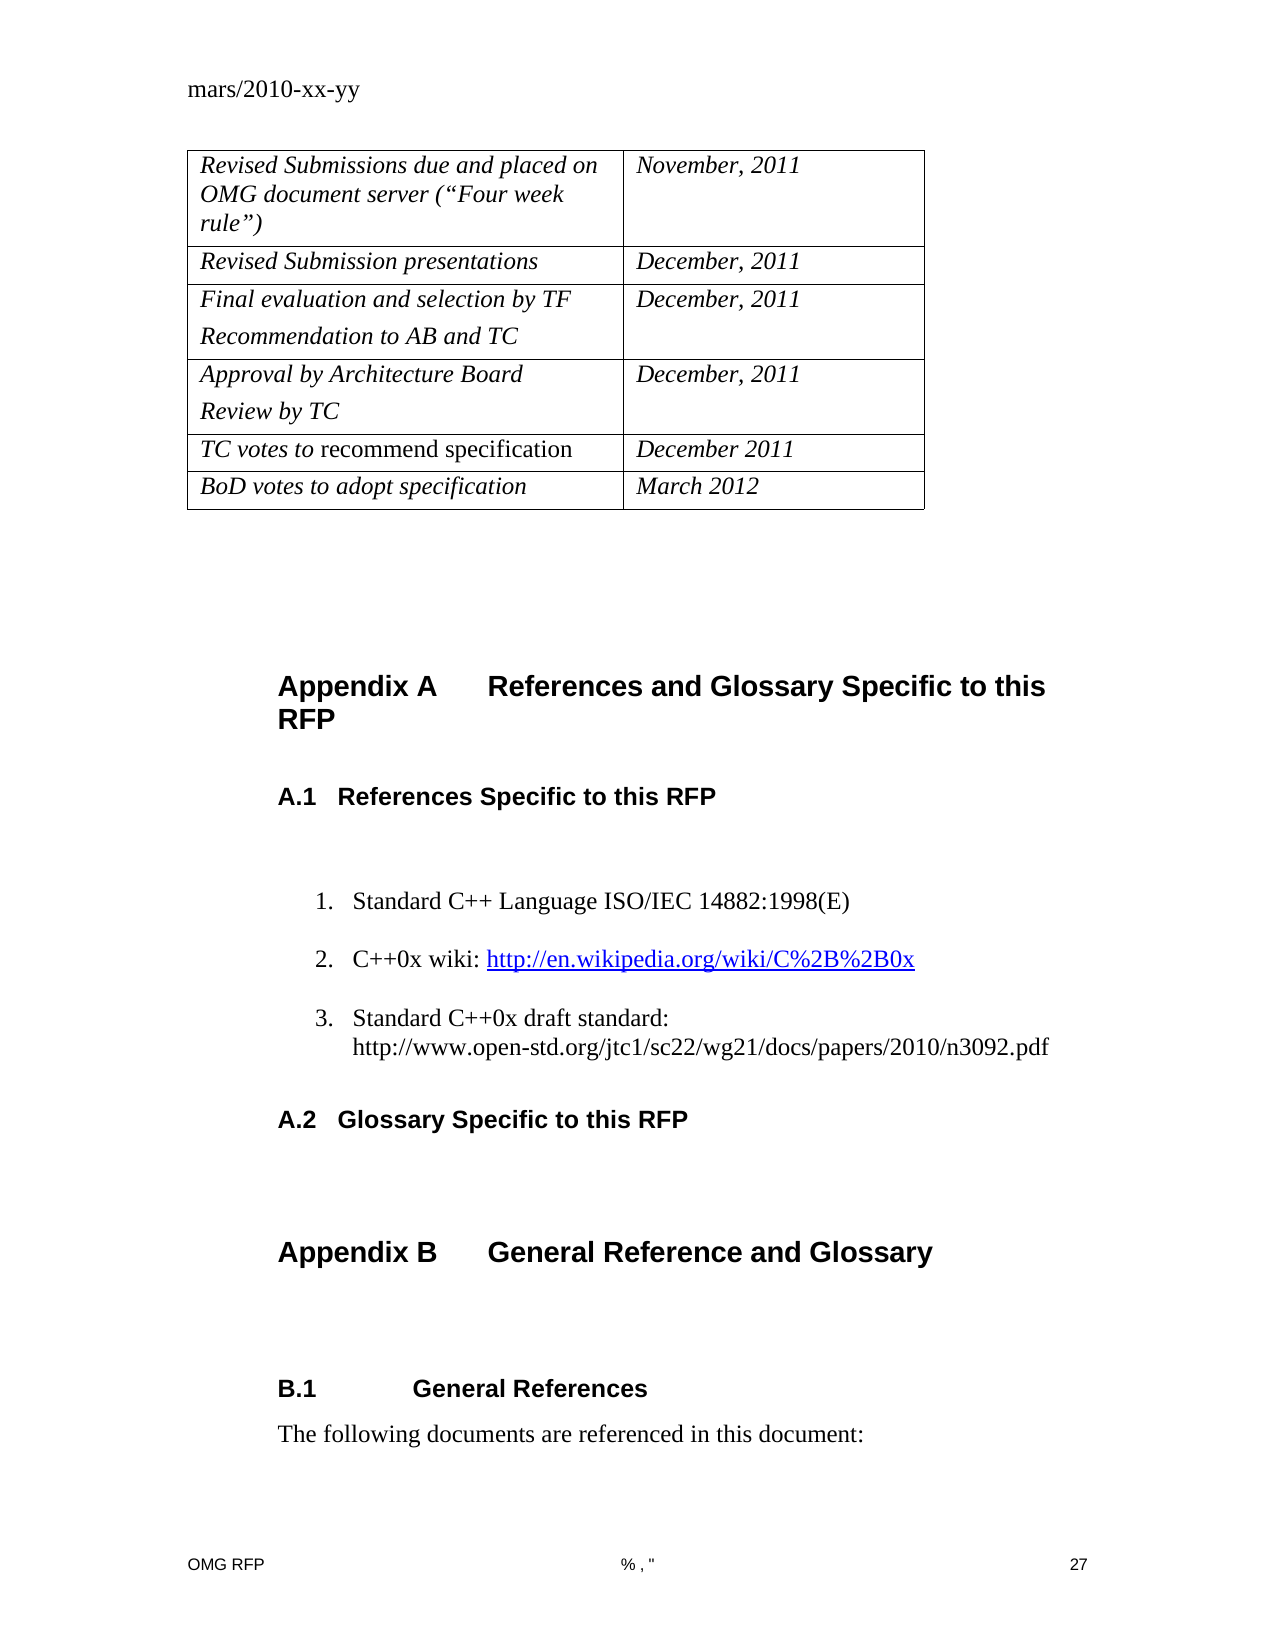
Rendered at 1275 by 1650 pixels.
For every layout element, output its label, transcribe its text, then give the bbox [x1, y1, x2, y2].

text The following documents are referenced in this document: [277, 1419, 1087, 1449]
subtitle B.1 General References [187, 1374, 1087, 1403]
table_cell Final evaluation and selection by TF Recommendation to AB and TC [188, 285, 623, 359]
subtitle Appendix B General Reference and Glossary [187, 1236, 1087, 1269]
table_cell December, 2011 [624, 360, 924, 434]
list C++0x wiki: http://en.wikipedia.org/wiki/C%2B%2B0x [315, 944, 1087, 974]
table_cell December 2011 [624, 435, 924, 471]
subtitle A.2 Glossary Specific to this RFP [187, 1105, 1087, 1134]
list Standard C++ Language ISO/IEC 14882:1998(E) [315, 886, 1087, 915]
table_cell November, 2011 [624, 151, 924, 246]
subtitle Appendix A References and Glossary Specific to this RFP [187, 669, 1087, 736]
subtitle A.1 References Specific to this RFP [187, 782, 1087, 811]
table_cell December, 2011 [624, 247, 924, 283]
table_cell Revised Submission presentations [188, 247, 623, 283]
list Standard C++0x draft standard: http://www.open-std.org/jtc1/sc22/wg21/docs/papers/2010/n3092.pdf [315, 1003, 1087, 1061]
table_cell March 2012 [624, 472, 924, 509]
table_cell Revised Submissions due and placed on OMG document server (“Four week rule”) [188, 151, 623, 246]
table_cell Approval by Architecture Board Review by TC [188, 360, 623, 434]
table_cell December, 2011 [624, 285, 924, 359]
table_cell BoD votes to adopt specification [188, 472, 623, 509]
table_cell TC votes to recommend specification [188, 435, 623, 471]
